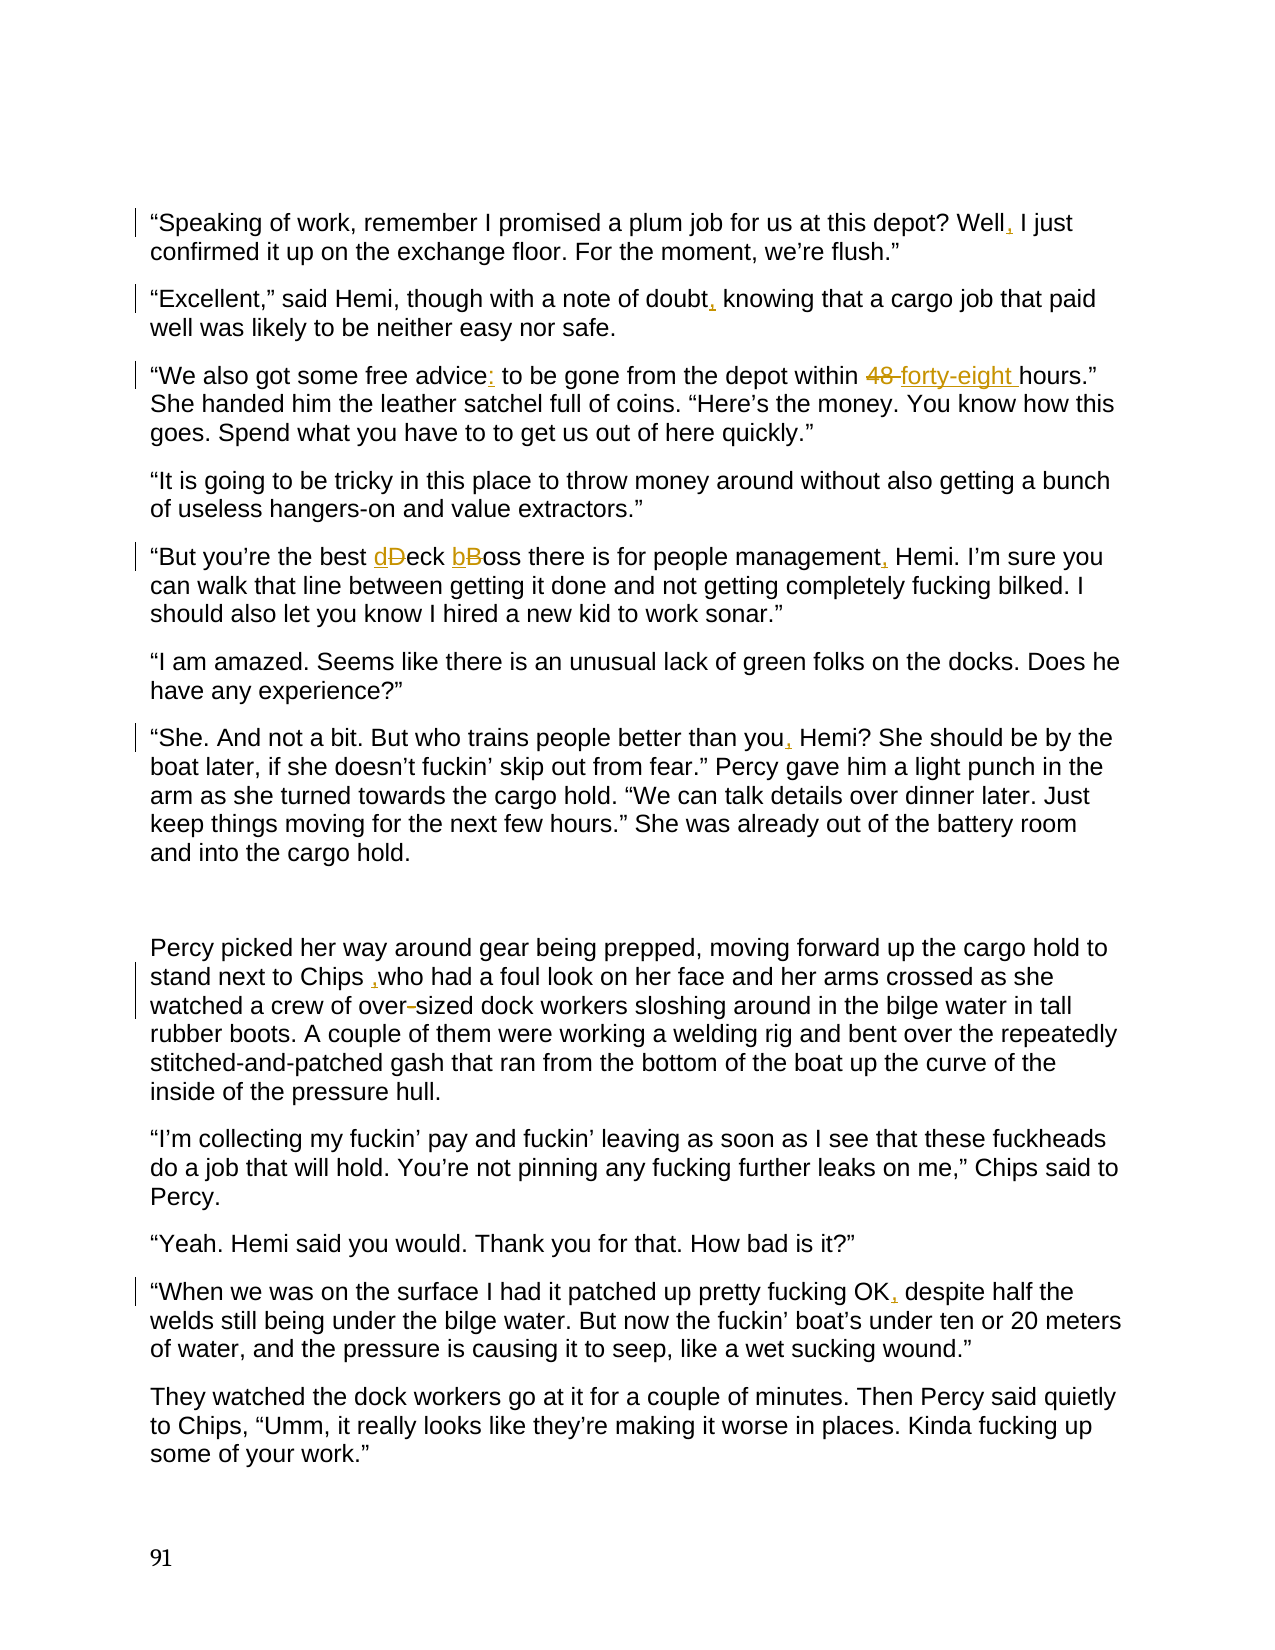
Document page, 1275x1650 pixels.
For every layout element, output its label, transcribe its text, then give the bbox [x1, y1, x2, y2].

text “Excellent,” said Hemi, though with a note of doubt, knowing that a cargo job that paid well was likely to be neither easy nor safe. [150, 284, 1125, 342]
text “She. And not a bit. But who trains people better than you, Hemi? She should be by the boat later, if she doesn’t fuckin’ skip out from fear.” Percy gave him a light punch in the arm as she turned towards the cargo hold. “We can talk details over dinner later. Just keep things moving for the next few hours.” She was already out of the battery room and into the cargo hold. [150, 723, 1125, 867]
text “I’m collecting my fuckin’ pay and fuckin’ leaving as soon as I see that these fuckheads do a job that will hold. You’re not pinning any fucking further leaks on me,” Chips said to Percy. [150, 1124, 1125, 1211]
text “Speaking of work, remember I promised a plum job for us at this depot? Well, I just confirmed it up on the exchange floor. For the moment, we’re flush.” [150, 208, 1125, 266]
text Percy picked her way around gear being prepped, moving forward up the cargo hold to stand next to Chips ,who had a foul look on her face and her arms crossed as she watched a crew of oversized dock workers sloshing around in the bilge water in tall rubber boots. A couple of them were working a welding rig and bent over the repeatedly stitched-and-patched gash that ran from the bottom of the boat up the curve of the inside of the pressure hull. [150, 933, 1125, 1106]
text “It is going to be tricky in this place to throw money around without also getting a bunch of useless hangers-on and value extractors.” [150, 466, 1125, 523]
text “Yeah. Hemi said you would. Thank you for that. How bad is it?” [150, 1229, 1125, 1258]
text “When we was on the surface I had it patched up pretty fucking OK, despite half the welds still being under the bilge water. But now the fuckin’ boat’s under ten or 20 meters of water, and the pressure is causing it to seep, like a wet sucking wound.” [150, 1277, 1125, 1363]
text “I am amazed. Seems like there is an unusual lack of green folks on the docks. Does he have any experience?” [150, 647, 1125, 704]
text “We also got some free advice: to be gone from the depot within forty-eight hours.” She handed him the leather satchel full of coins. “Here’s the money. You know how this goes. Spend what you have to to get us out of here quickly.” [150, 361, 1125, 447]
text “But you’re the best deck boss there is for people management, Hemi. I’m sure you can walk that line between getting it done and not getting completely fucking bilked. I should also let you know I hired a new kid to work sonar.” [150, 542, 1125, 628]
text They watched the dock workers go at it for a couple of minutes. Then Percy said quietly to Chips, “Umm, it really looks like they’re making it worse in places. Kinda fucking up some of your work.” [150, 1382, 1125, 1468]
